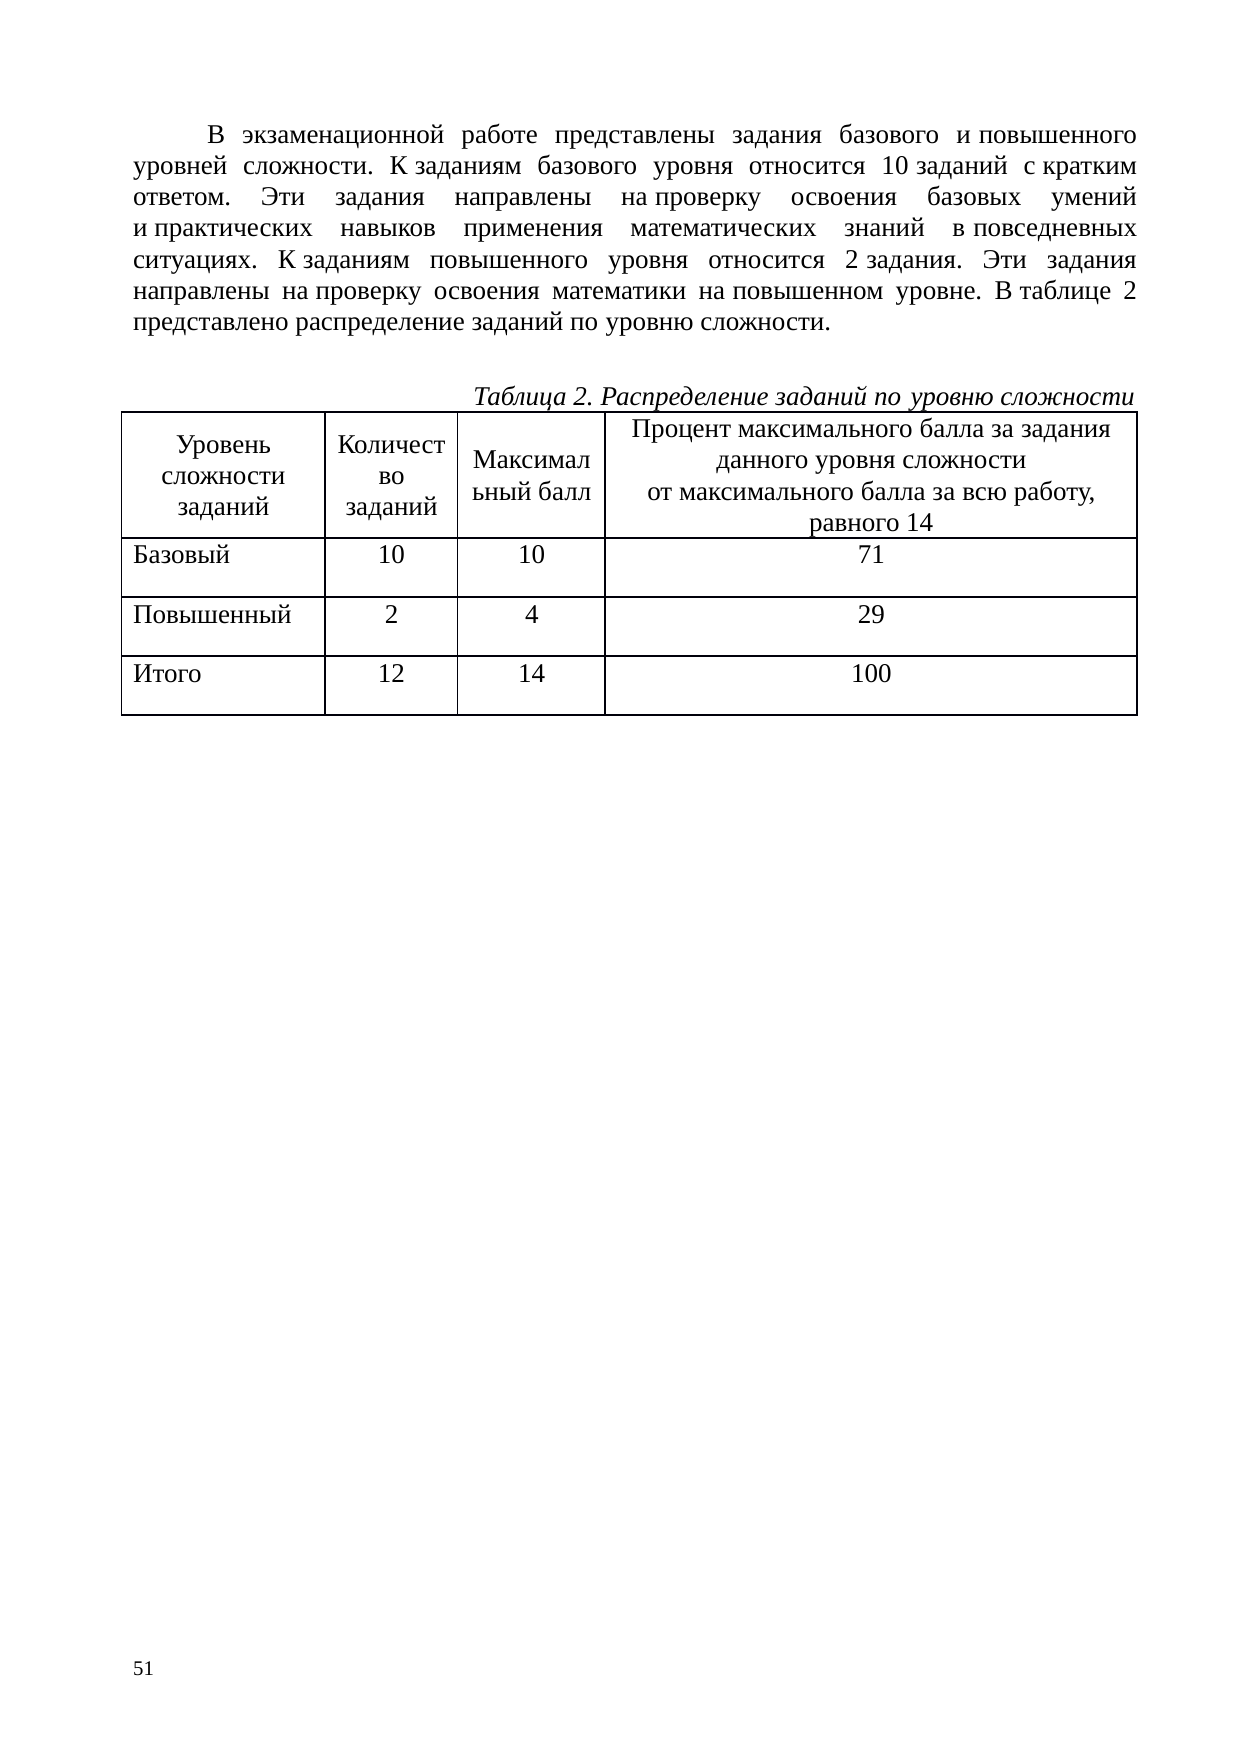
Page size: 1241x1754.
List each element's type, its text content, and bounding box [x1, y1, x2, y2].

table_cell 10 [326, 539, 457, 596]
text В экзаменационной работе представлены задания базового и повышенного уровней сложности. К заданиям базового уровня относится 10 заданий с кратким ответом. Эти задания направлены на проверку освоения базовых умений и практических навыков применения математических знаний в повседневных ситуациях. К заданиям повышенного уровня относится 2 задания. Эти задания направлены на проверку освоения математики на повышенном уровне. В таблице 2 представлено распределение заданий по уровню сложности. [133, 118, 1137, 336]
table_cell 29 [606, 598, 1136, 655]
table_header Максимальный балл [458, 413, 604, 537]
table_cell Повышенный [122, 598, 324, 655]
table_cell 4 [458, 598, 604, 655]
text Таблица 2. Распределение заданий по уровню сложности [133, 380, 1137, 411]
table_header Количество заданий [326, 413, 457, 537]
table_cell Итого [122, 657, 324, 714]
table_cell 2 [326, 598, 457, 655]
table_cell Базовый [122, 539, 324, 596]
table_cell 10 [458, 539, 604, 596]
table_cell 12 [326, 657, 457, 714]
table_cell 100 [606, 657, 1136, 714]
table_cell 14 [458, 657, 604, 714]
table_header Процент максимального балла за задания данного уровня сложности от максимального балла за всю работу, равного 14 [606, 413, 1136, 537]
table_header Уровень сложности заданий [122, 413, 324, 537]
table_cell 71 [606, 539, 1136, 596]
